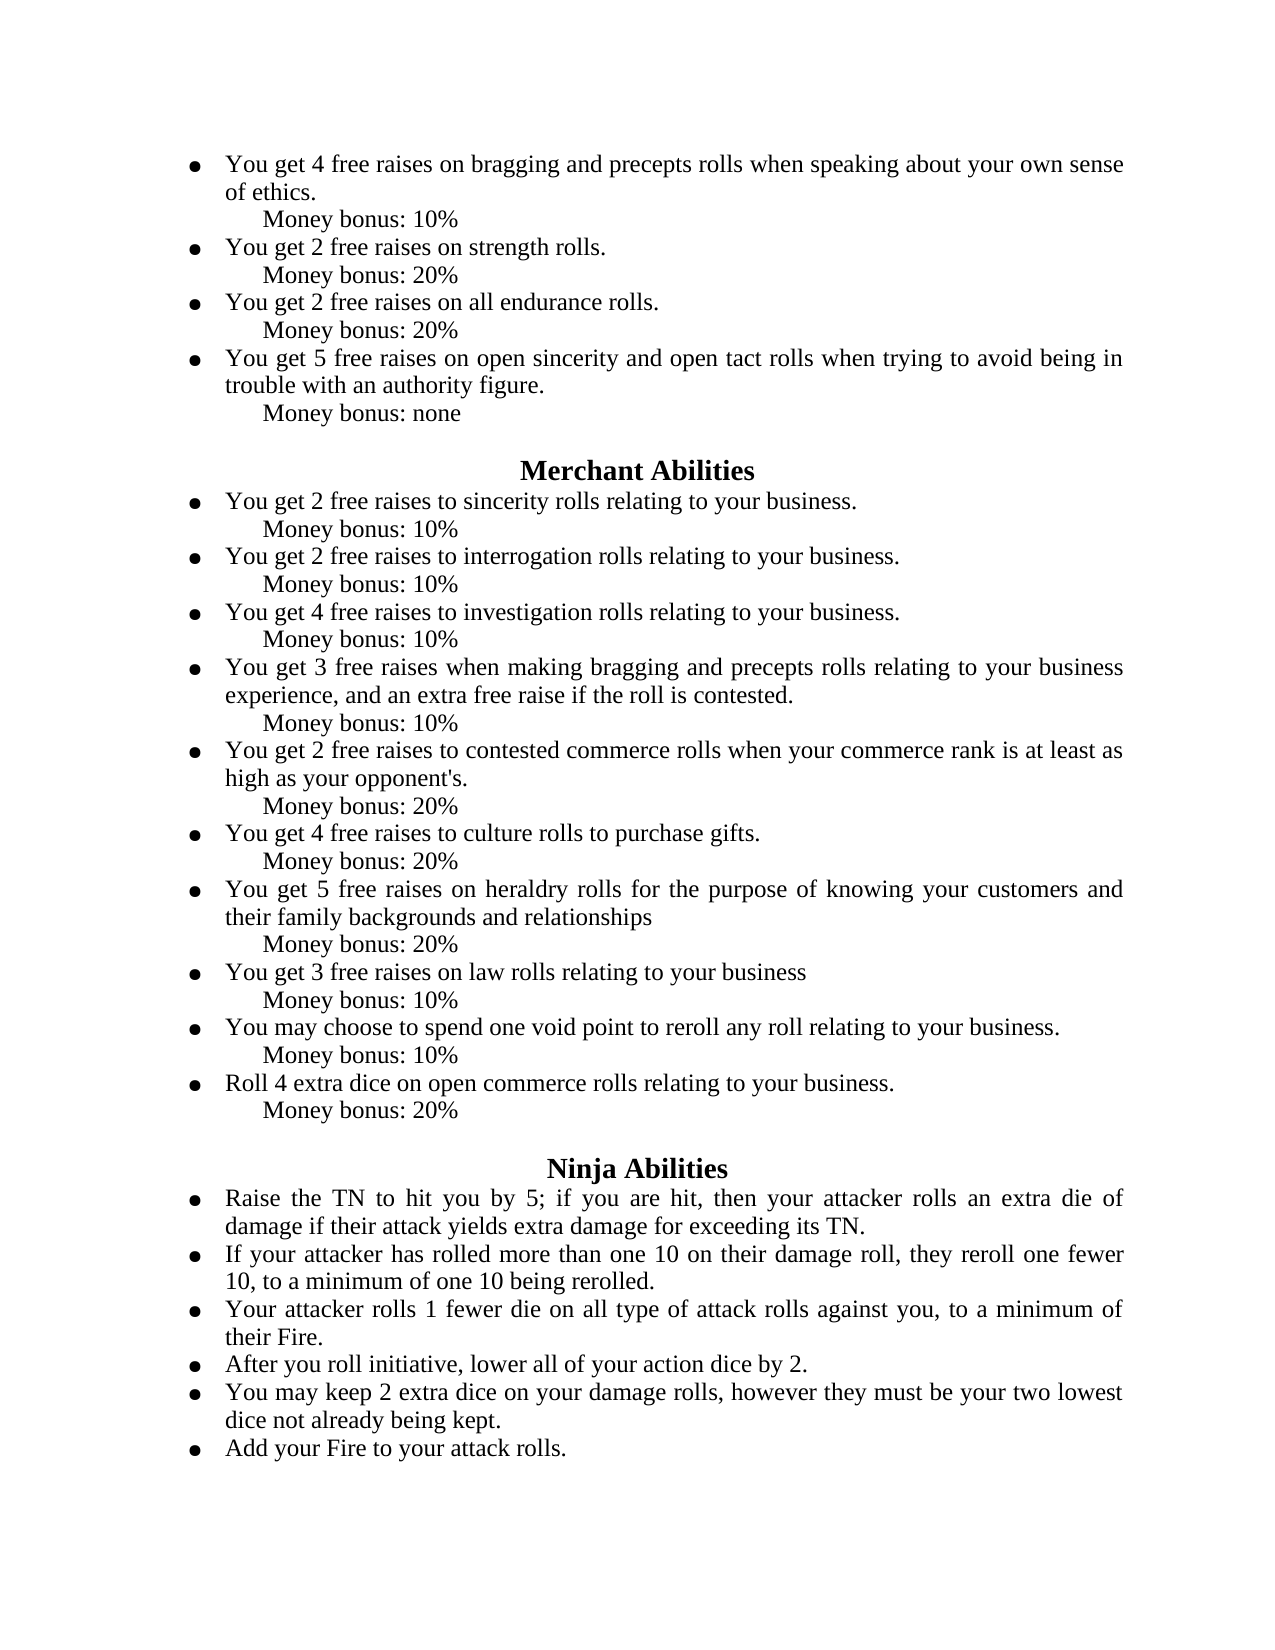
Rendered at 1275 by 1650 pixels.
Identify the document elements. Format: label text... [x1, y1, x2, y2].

list Money bonus: 10% [225, 986, 1125, 1013]
list Add your Fire to your attack rolls. [187, 1434, 1125, 1461]
list You get 4 free raises to investigation rolls relating to your business. [187, 598, 1125, 626]
list Money bonus: 10% [225, 515, 1125, 542]
list You get 5 free raises on open sincerity and open tact rolls when trying to avoid being in trouble with an authority figure. [187, 344, 1125, 399]
list You get 4 free raises to culture rolls to purchase gifts. [187, 819, 1125, 847]
list After you roll initiative, lower all of your action dice by 2. [187, 1351, 1125, 1378]
list Money bonus: 10% [225, 570, 1125, 598]
list Money bonus: 20% [225, 847, 1125, 875]
list You get 5 free raises on heraldry rolls for the purpose of knowing your customers and their family backgrounds and relationships [187, 875, 1125, 930]
list Money bonus: 10% [225, 626, 1125, 653]
list Money bonus: 20% [225, 792, 1125, 819]
list Money bonus: none [225, 399, 1125, 427]
list Money bonus: 10% [225, 709, 1125, 736]
list Money bonus: 10% [225, 205, 1125, 233]
list Money bonus: 20% [225, 1097, 1125, 1124]
text Merchant Abilities [150, 455, 1125, 487]
list Money bonus: 10% [225, 1041, 1125, 1069]
list If your attacker has rolled more than one 10 on their damage roll, they reroll one fewer 10, to a minimum of one 10 being rerolled. [187, 1240, 1125, 1295]
list You get 3 free raises when making bragging and precepts rolls relating to your business experience, and an extra free raise if the roll is contested. [187, 653, 1125, 709]
list You get 3 free raises on law rolls relating to your business [187, 958, 1125, 986]
list You may choose to spend one void point to reroll any roll relating to your business. [187, 1013, 1125, 1041]
list Money bonus: 20% [225, 261, 1125, 288]
list Roll 4 extra dice on open commerce rolls relating to your business. [187, 1069, 1125, 1097]
list Money bonus: 20% [225, 930, 1125, 958]
list You get 2 free raises to contested commerce rolls when your commerce rank is at least as high as your opponent's. [187, 736, 1125, 792]
list You get 2 free raises on all endurance rolls. [187, 288, 1125, 316]
list You get 2 free raises to interrogation rolls relating to your business. [187, 542, 1125, 570]
list Your attacker rolls 1 fewer die on all type of attack rolls against you, to a minimum of their Fire. [187, 1295, 1125, 1351]
list You get 4 free raises on bragging and precepts rolls when speaking about your own sense of ethics. [187, 150, 1125, 205]
text Ninja Abilities [150, 1152, 1125, 1184]
list Money bonus: 20% [225, 316, 1125, 344]
list Raise the TN to hit you by 5; if you are hit, then your attacker rolls an extra die of damage if their attack yields extra damage for exceeding its TN. [187, 1184, 1125, 1240]
list You get 2 free raises on strength rolls. [187, 233, 1125, 261]
list You may keep 2 extra dice on your damage rolls, however they must be your two lowest dice not already being kept. [187, 1378, 1125, 1434]
list You get 2 free raises to sincerity rolls relating to your business. [187, 487, 1125, 515]
